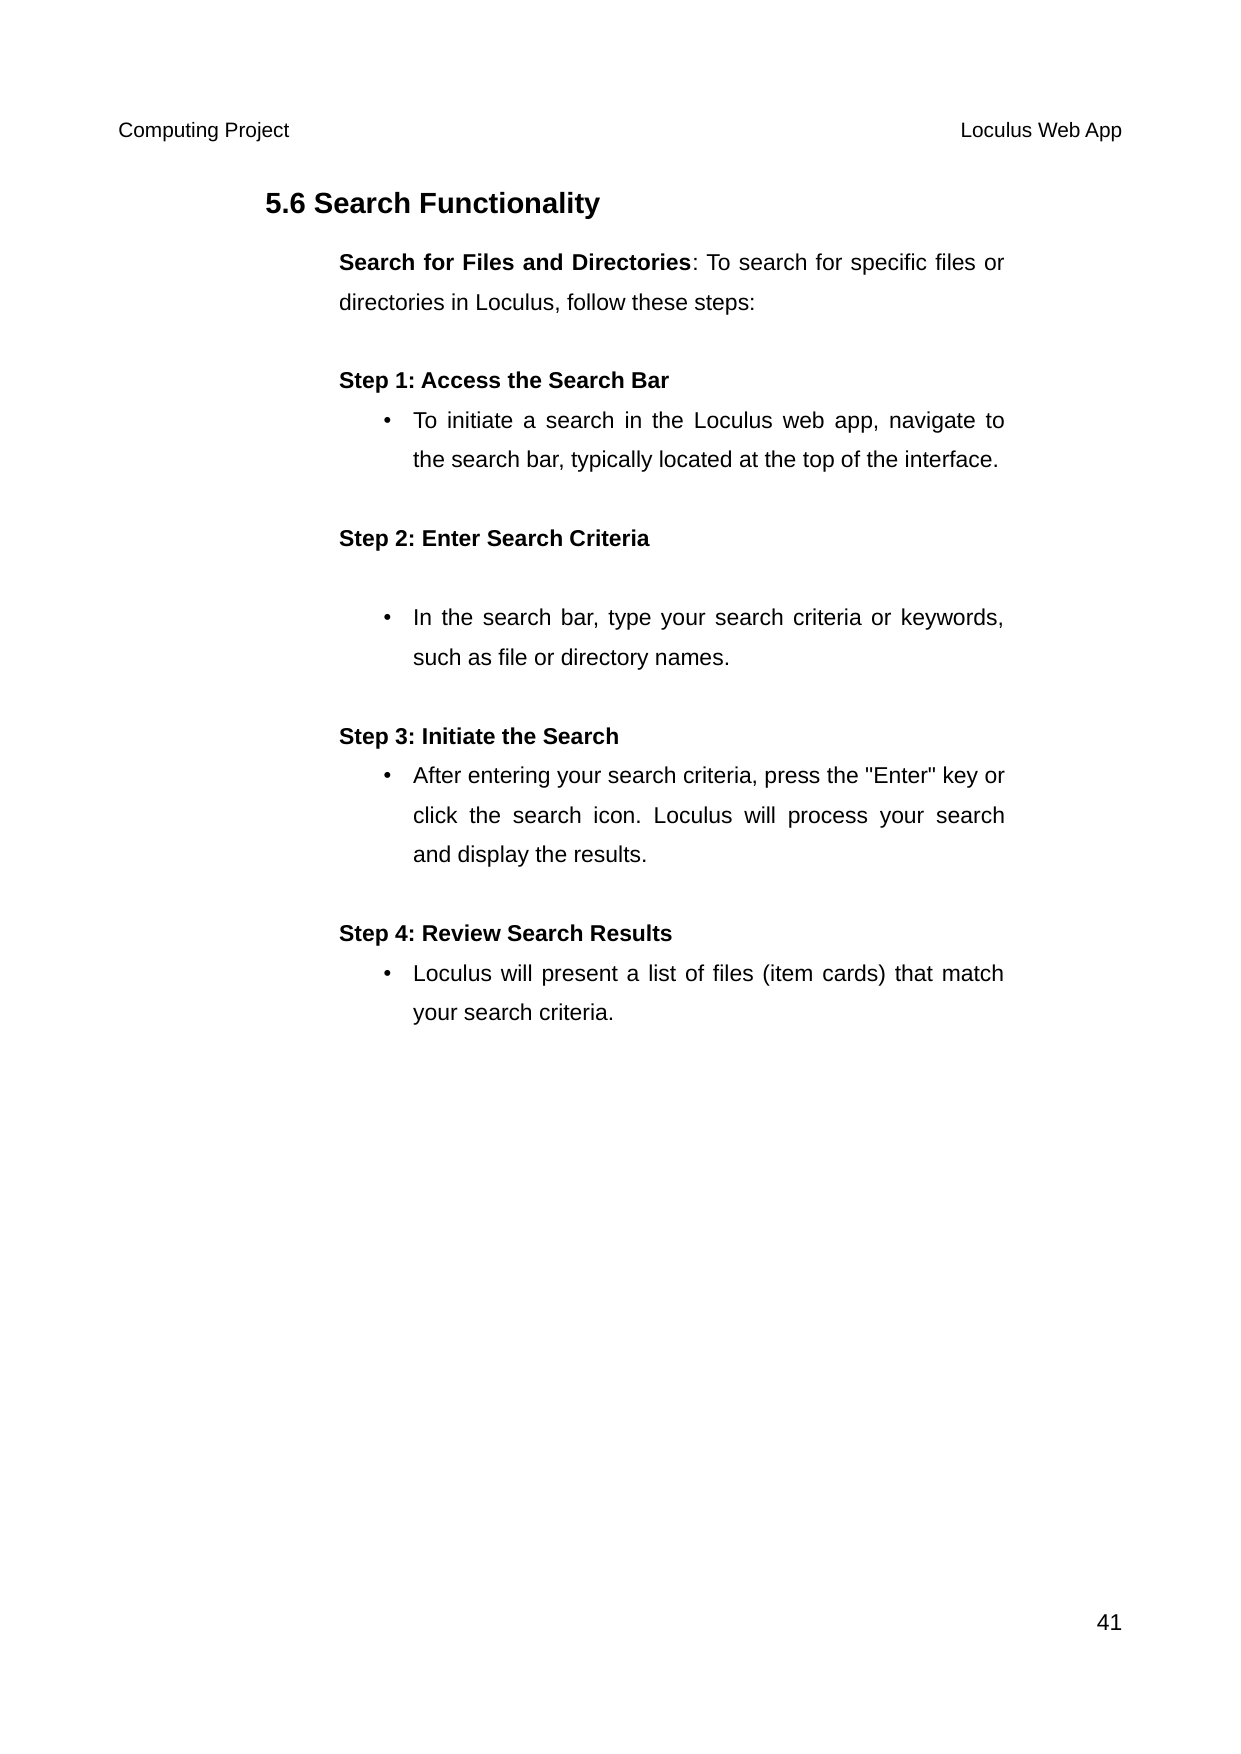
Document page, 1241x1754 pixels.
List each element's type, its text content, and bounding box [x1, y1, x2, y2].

list Loculus will present a list of files (item cards) that match your search criteria. [383, 959, 1005, 1025]
subtitle 5.6 Search Functionality [265, 186, 1005, 220]
text Step 4: Review Search Results [265, 920, 1005, 946]
list After entering your search criteria, press the "Enter" key or click the search icon. Loculus will process your search and display the results. [383, 762, 1005, 867]
list In the search bar, type your search criteria or keywords, such as file or directory names. [383, 604, 1005, 670]
text Step 2: Enter Search Criteria [265, 525, 1005, 552]
text Step 3: Initiate the Search [265, 723, 1005, 749]
list To initiate a search in the Loculus web app, navigate to the search bar, typically located at the top of the interface. [383, 407, 1005, 473]
list Search for Files and Directories: To search for specific files or directories in Loculus, follow these steps: [309, 249, 1005, 315]
list Step 1: Access the Search Bar [309, 367, 1005, 394]
